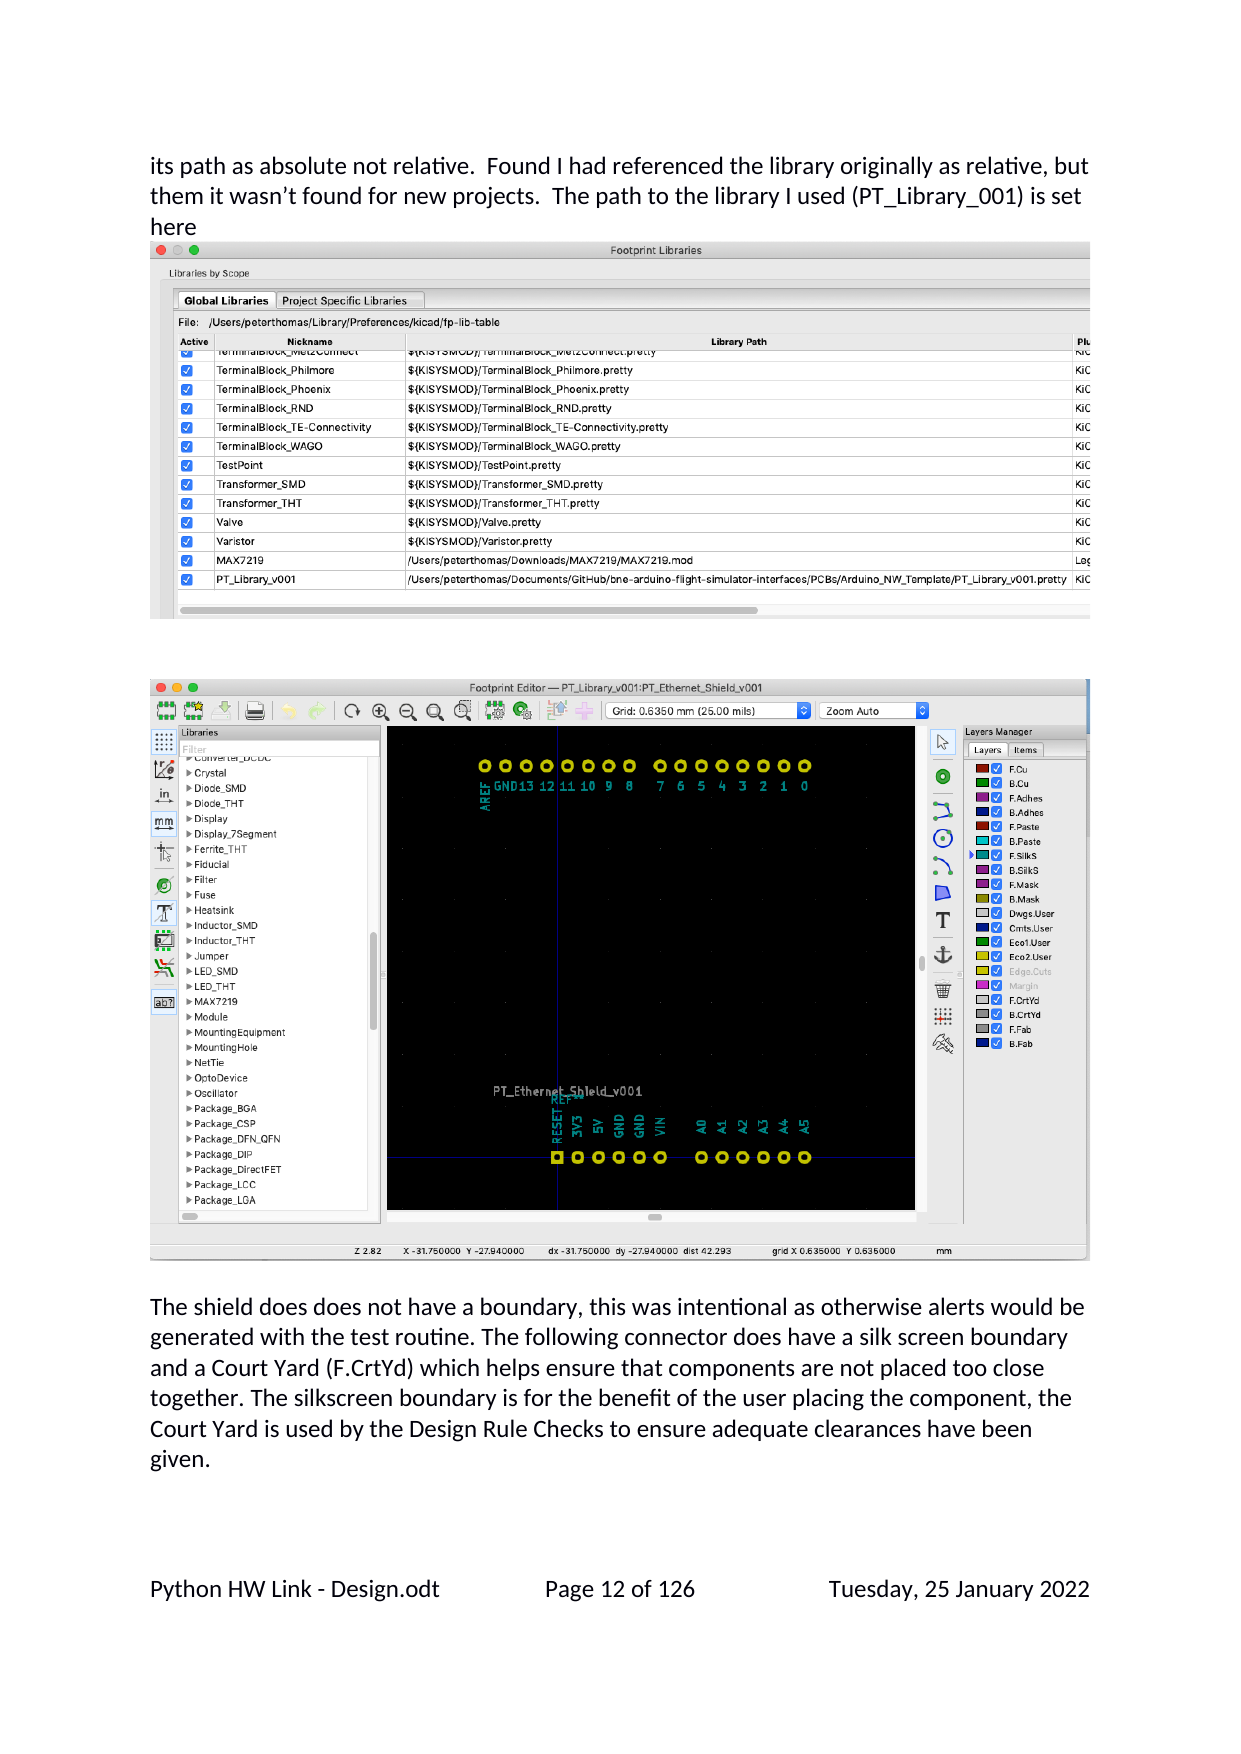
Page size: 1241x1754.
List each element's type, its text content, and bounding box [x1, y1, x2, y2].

picture [150, 241, 1091, 619]
text its path as absolute not relative. Found I had referenced the library originally as relative, but them it wasn’t found for new projects. The path to the library I used (PT_Library_001) is set here [150, 150, 1090, 241]
picture [150, 679, 1091, 1261]
text The shield does does not have a boundary, this was intentional as otherwise alerts would be generated with the test routine. The following connector does have a silk screen boundary and a Court Yard (F.CrtYd) which helps ensure that components are not placed too close together. The silkscreen boundary is for the benefit of the user placing the component, the Court Yard is used by the Design Rule Checks to ensure adequate clearances have been given. [150, 1291, 1090, 1474]
